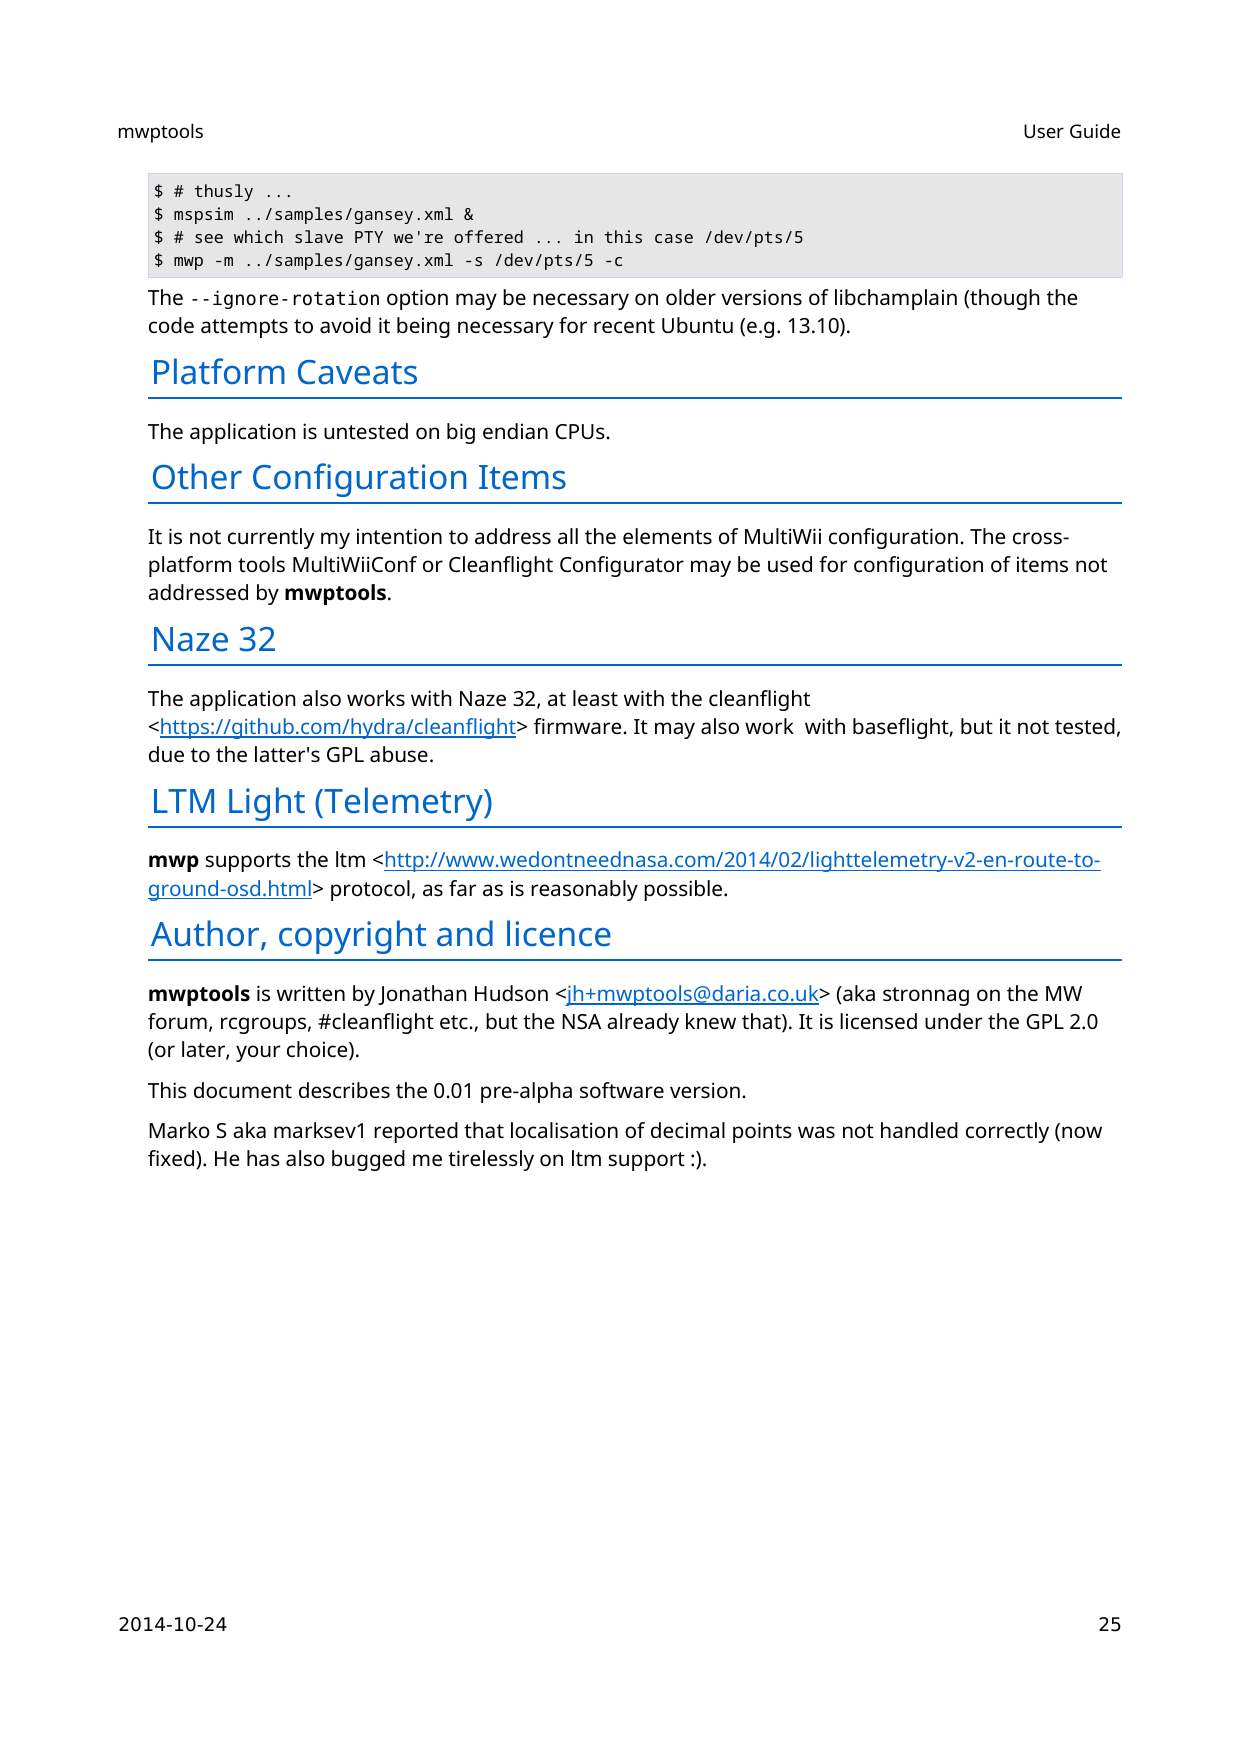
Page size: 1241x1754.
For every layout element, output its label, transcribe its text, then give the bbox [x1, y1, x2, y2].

text The --ignore-rotation option may be necessary on older versions of libchamplain (though the code attempts to avoid it being necessary for recent Ubuntu (e.g. 13.10). [148, 283, 1122, 340]
text It is not currently my intention to address all the elements of MultiWii configuration. The cross-platform tools MultiWiiConf or Cleanflight Configurator may be used for configuration of items not addressed by mwptools. [148, 522, 1122, 607]
text $ mwp -m ../samples/gansey.xml -s /dev/pts/5 -c [149, 242, 1122, 277]
subtitle Other Configuration Items [148, 451, 1122, 502]
subtitle Platform Caveats [148, 346, 1122, 397]
text $ mspsim ../samples/gansey.xml & [149, 196, 1122, 219]
text This document describes the 0.01 pre-alpha software version. [148, 1076, 1122, 1104]
text $ # thusly ... [149, 174, 1122, 196]
subtitle Author, copyright and licence [148, 908, 1122, 959]
text mwp supports the ltm <http://www.wedontneednasa.com/2014/02/lighttelemetry-v2-en-route-to-ground-osd.html> protocol, as far as is reasonably possible. [148, 846, 1122, 902]
text $ # see which slave PTY we're offered ... in this case /dev/pts/5 [149, 219, 1122, 242]
text The application also works with Naze 32, at least with the cleanflight <https://github.com/hydra/cleanflight> firmware. It may also work with baseflight, but it not tested, due to the latter's GPL abuse. [148, 684, 1122, 768]
text mwptools is written by Jonathan Hudson <jh+mwptools@daria.co.uk> (aka stronnag on the MW forum, rcgroups, #cleanflight etc., but the NSA already knew that). It is licensed under the GPL 2.0 (or later, your choice). [148, 979, 1122, 1064]
text Marko S aka marksev1 reported that localisation of decimal points was not handled correctly (now fixed). He has also bugged me tirelessly on ltm support :). [148, 1116, 1122, 1172]
subtitle LTM Light (Telemetry) [148, 774, 1122, 826]
text The application is untested on big endian CPUs. [148, 417, 1122, 445]
subtitle Naze 32 [148, 613, 1122, 664]
